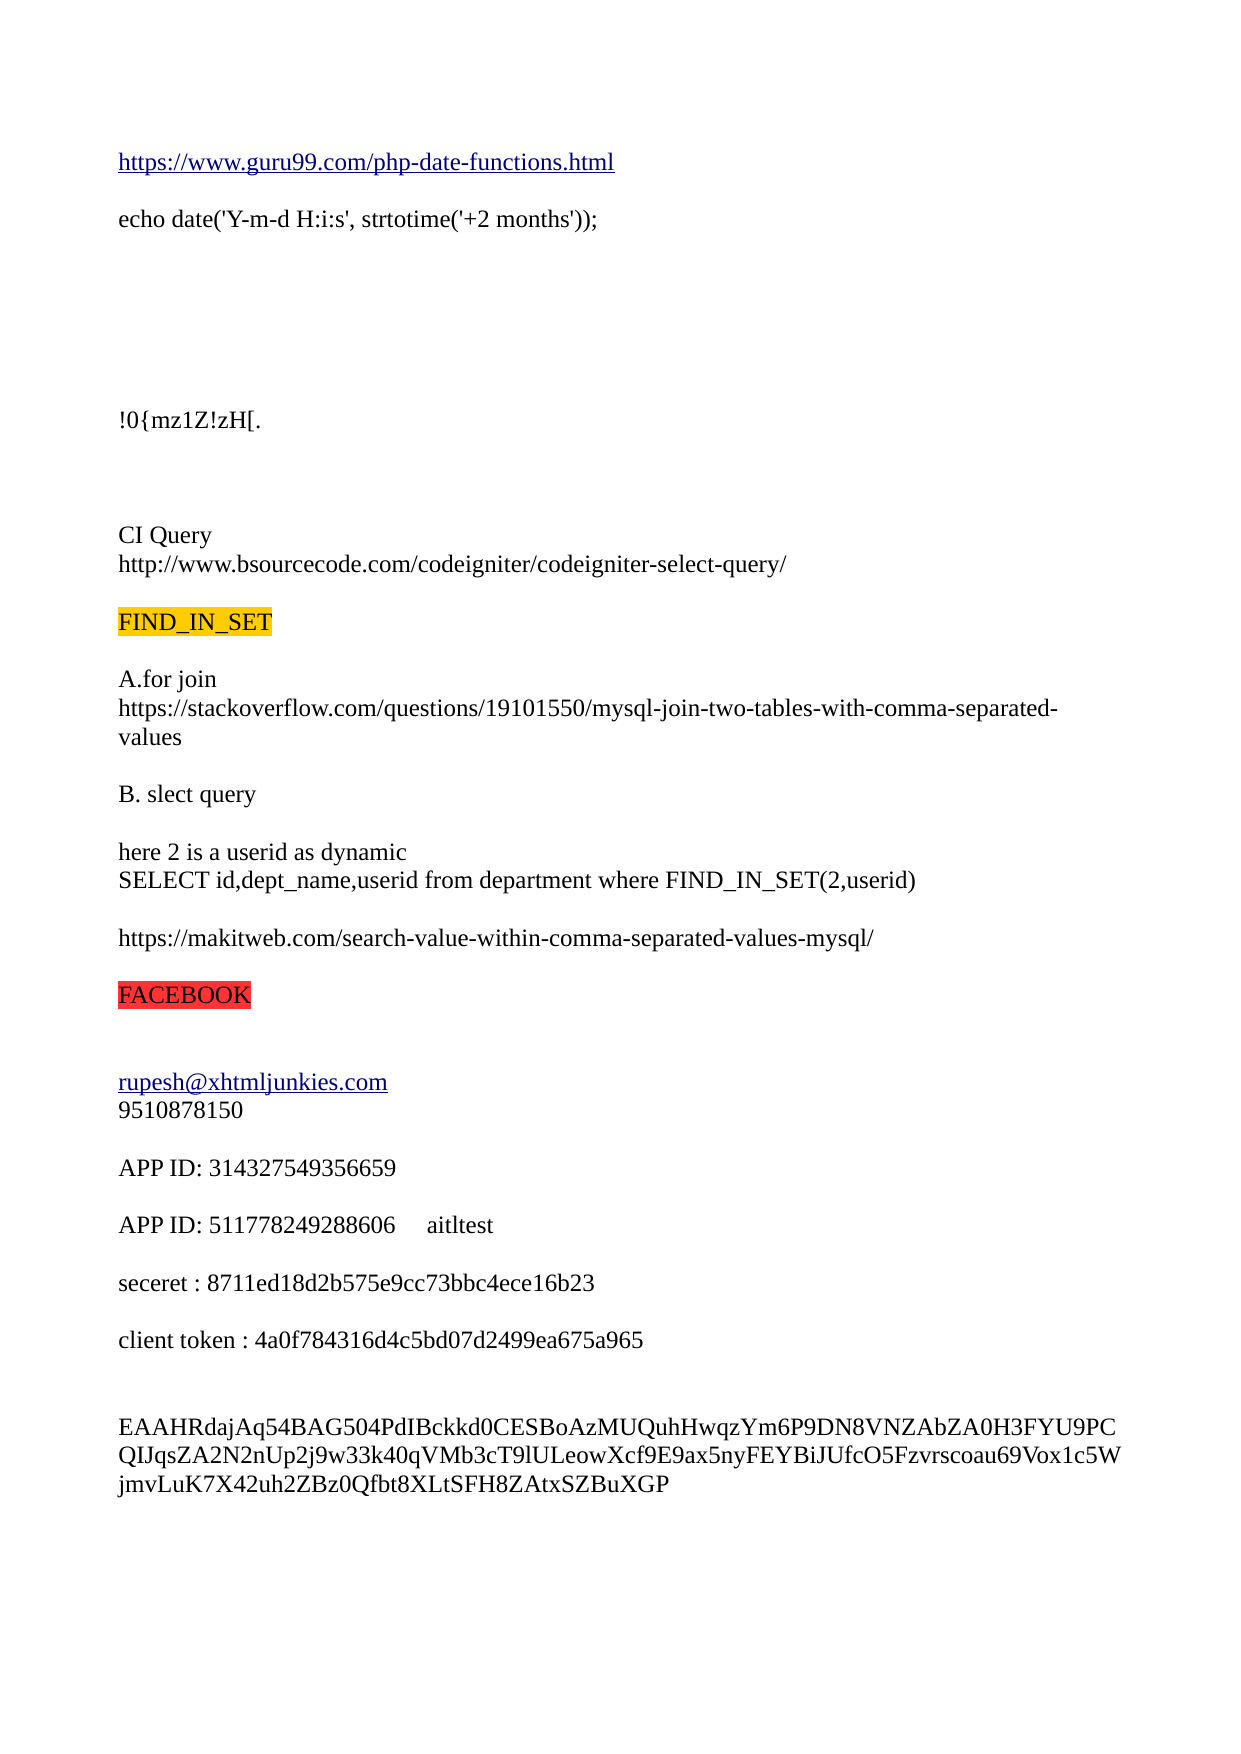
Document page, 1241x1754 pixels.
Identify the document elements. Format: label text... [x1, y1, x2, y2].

text SELECT id,dept_name,userid from department where FIND_IN_SET(2,userid) [118, 866, 1122, 894]
text https://www.guru99.com/php-date-functions.html [118, 147, 1122, 176]
text B. slect query [118, 779, 1122, 808]
text A.for join [118, 664, 1122, 693]
text seceret : 8711ed18d2b575e9cc73bbc4ece16b23 [118, 1268, 1122, 1297]
text https://makitweb.com/search-value-within-comma-separated-values-mysql/ [118, 923, 1122, 952]
text FACEBOOK [118, 981, 1122, 1009]
text here 2 is a userid as dynamic [118, 837, 1122, 866]
text https://stackoverflow.com/questions/19101550/mysql-join-two-tables-with-comma-separated-values [118, 693, 1122, 751]
text EAAHRdajAq54BAG504PdIBckkd0CESBoAzMUQuhHwqzYm6P9DN8VNZAbZA0H3FYU9PCQIJqsZA2N2nUp2j9w33k40qVMb3cT9lULeowXcf9E9ax5nyFEYBiJUfcO5Fzvrscoau69Vox1c5WjmvLuK7X42uh2ZBz0Qfbt8XLtSFH8ZAtxSZBuXGP [118, 1412, 1122, 1498]
text APP ID: 314327549356659 [118, 1153, 1122, 1182]
text 9510878150 [118, 1096, 1122, 1124]
text echo date('Y-m-d H:i:s', strtotime('+2 months')); [118, 204, 1122, 233]
text client token : 4a0f784316d4c5bd07d2499ea675a965 [118, 1326, 1122, 1354]
text FIND_IN_SET [118, 607, 1122, 636]
text !0{mz1Z!zH[. [118, 406, 1122, 434]
text APP ID: 511778249288606 aitltest [118, 1211, 1122, 1239]
text rupesh@xhtmljunkies.com [118, 1009, 1122, 1096]
text CI Query [118, 521, 1122, 549]
text http://www.bsourcecode.com/codeigniter/codeigniter-select-query/ [118, 549, 1122, 578]
